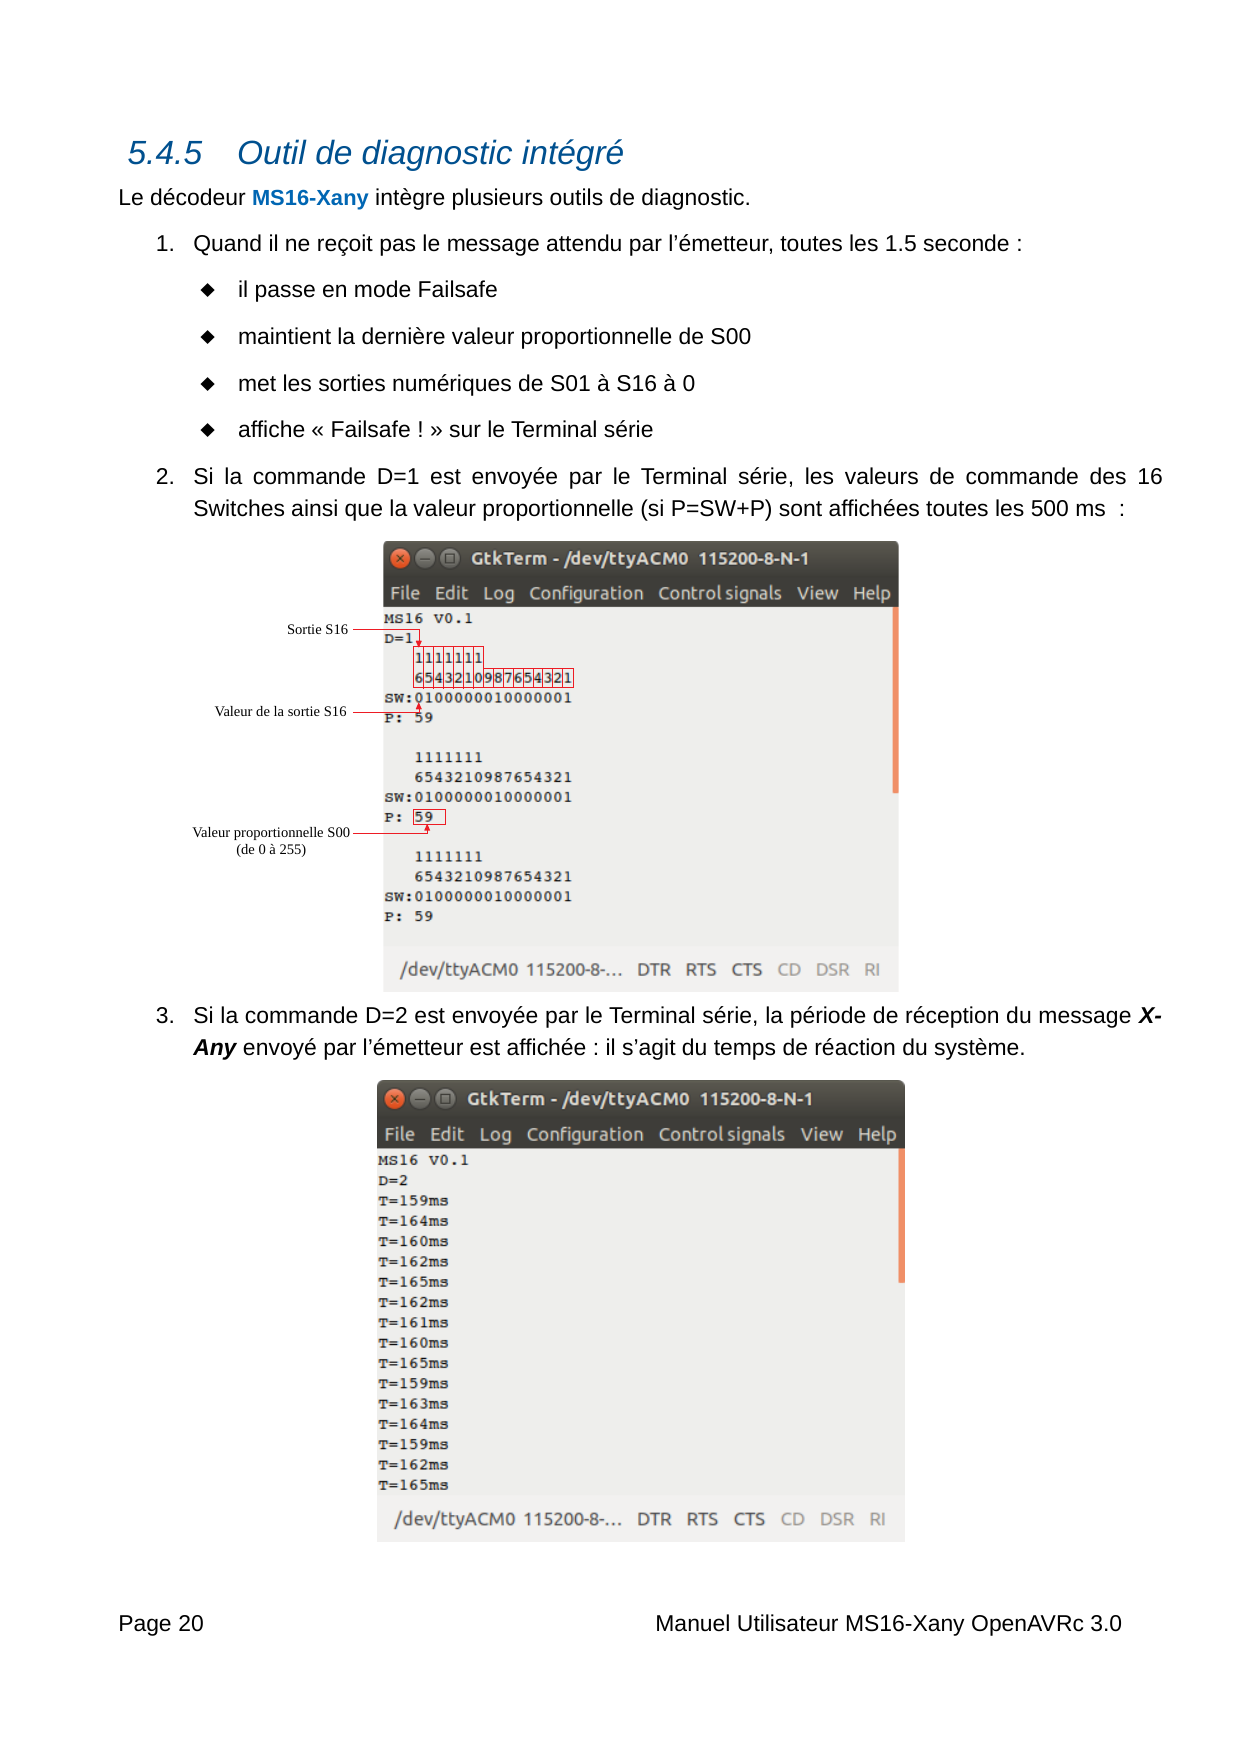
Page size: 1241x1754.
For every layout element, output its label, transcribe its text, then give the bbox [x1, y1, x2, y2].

picture [494, 669, 503, 687]
picture [474, 647, 483, 687]
picture [464, 647, 473, 687]
picture [504, 669, 513, 687]
list Si la commande D=2 est envoyée par le Terminal série, la période de réception du message X-Any envoyé par l’émetteur est affichée : il s’agit du temps de réaction du système. [156, 1002, 1164, 1060]
picture [454, 647, 463, 687]
picture [524, 669, 533, 687]
picture [534, 669, 542, 687]
picture [383, 541, 899, 992]
text Le décodeur MS16-Xany intègre plusieurs outils de diagnostic. [118, 184, 1164, 210]
list met les sorties numériques de S01 à S16 à 0 [200, 370, 1164, 397]
picture [514, 669, 523, 687]
picture [553, 669, 562, 687]
picture [484, 669, 493, 687]
picture [563, 669, 573, 687]
list affiche « Failsafe ! » sur le Terminal série [200, 416, 1164, 443]
picture [377, 1080, 905, 1542]
subtitle Outil de diagnostic intégré [118, 133, 1164, 171]
list Si la commande D=1 est envoyée par le Terminal série, les valeurs de commande des 16 Switches ainsi que la valeur proportionnelle (si P=SW+P) sont affichées toutes les 500 ms : [156, 463, 1164, 521]
picture [424, 647, 433, 687]
list maintient la dernière valeur proportionnelle de S00 [200, 323, 1164, 350]
picture [543, 669, 552, 687]
picture [434, 647, 443, 687]
list Quand il ne reçoit pas le message attendu par l’émetteur, toutes les 1.5 seconde : [156, 230, 1164, 256]
picture [444, 647, 453, 687]
picture [414, 810, 445, 824]
list il passe en mode Failsafe [200, 276, 1164, 303]
picture [414, 647, 423, 687]
